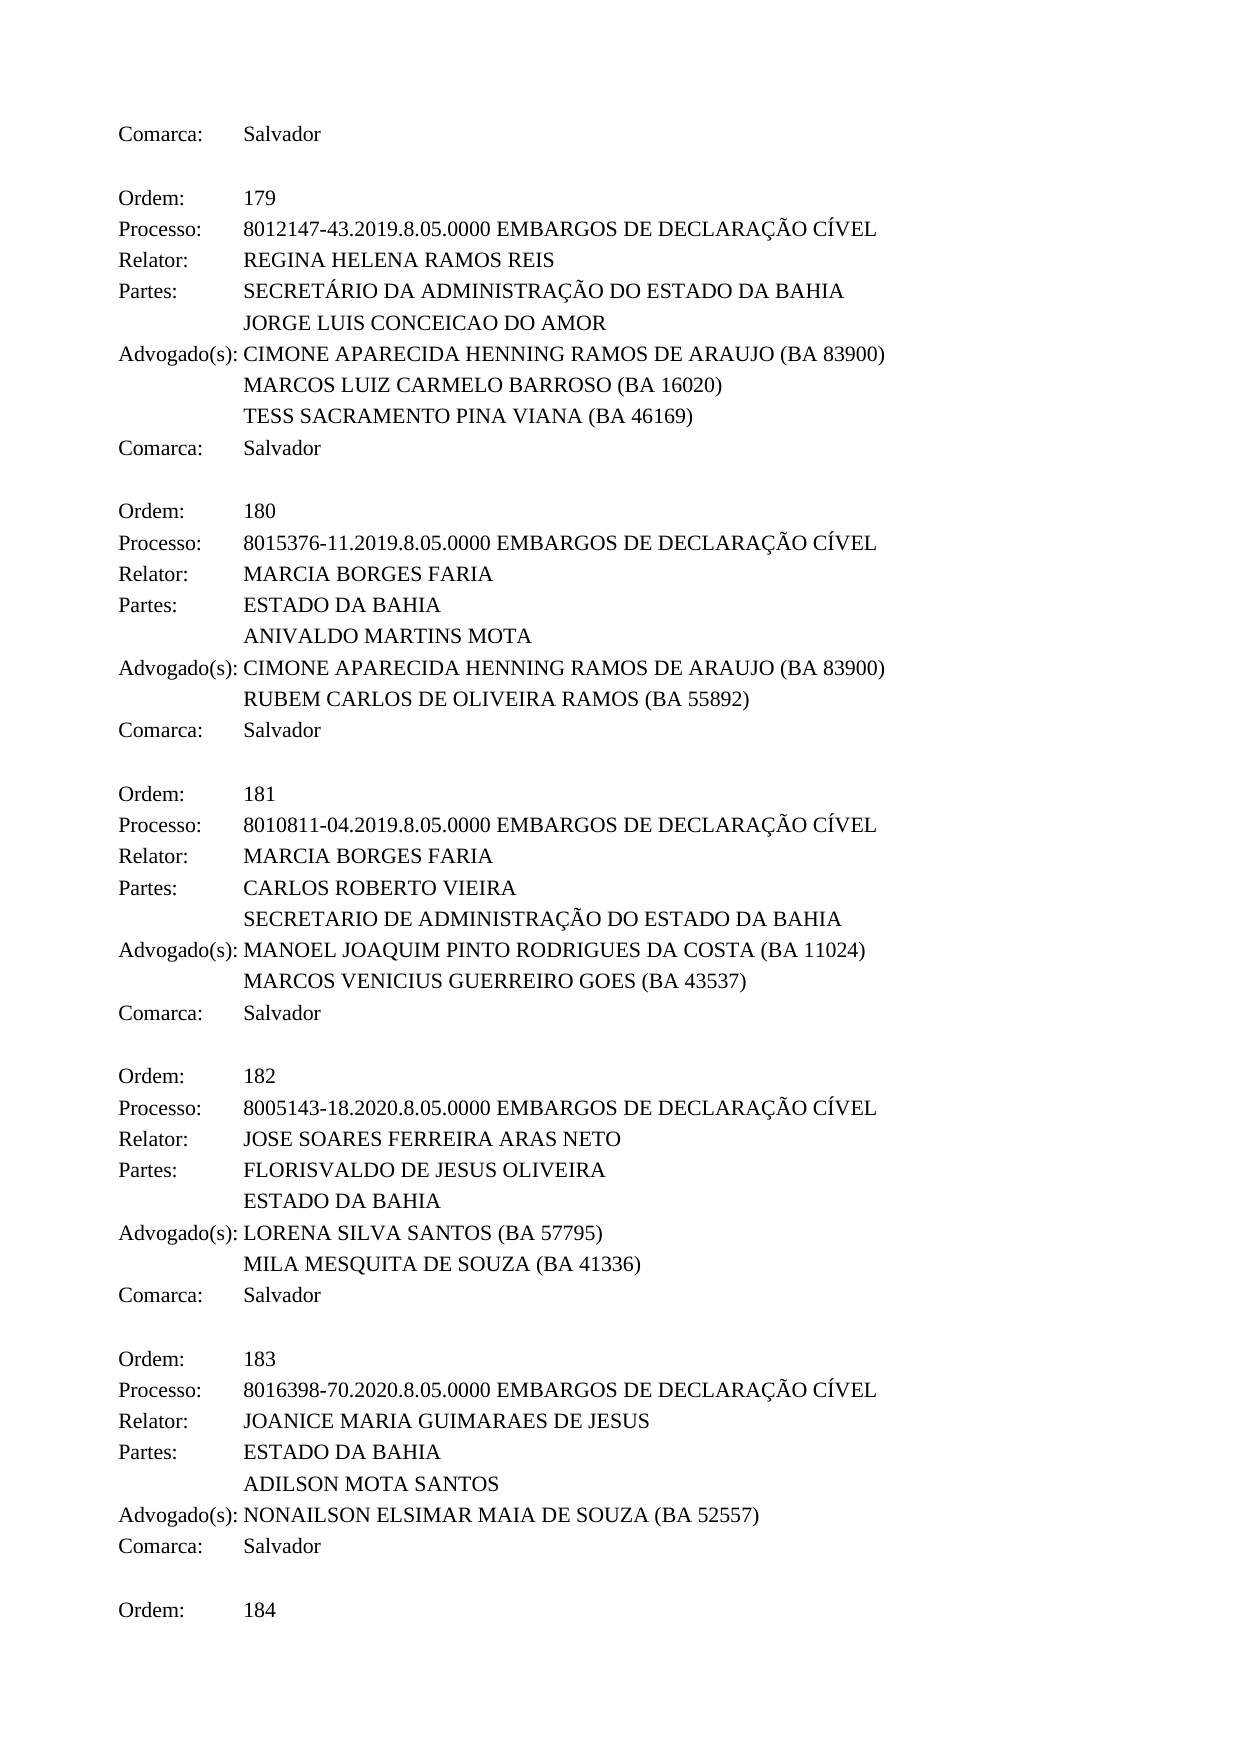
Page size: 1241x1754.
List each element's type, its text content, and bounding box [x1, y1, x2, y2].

table_cell Advogado(s): [118, 652, 243, 683]
table_cell JORGE LUIS CONCEICAO DO AMOR [243, 307, 1240, 338]
table_cell 8016398-70.2020.8.05.0000 EMBARGOS DE DECLARAÇÃO CÍVEL [243, 1374, 1240, 1405]
table_cell RUBEM CARLOS DE OLIVEIRA RAMOS (BA 55892) [243, 683, 1240, 714]
table_header 183 [243, 1343, 1240, 1374]
table_cell 8005143-18.2020.8.05.0000 EMBARGOS DE DECLARAÇÃO CÍVEL [243, 1091, 1240, 1123]
table_cell Advogado(s): [118, 1499, 243, 1530]
table_cell Relator: [118, 1123, 243, 1154]
table_cell Advogado(s): [118, 338, 243, 369]
table_cell Salvador [243, 118, 1240, 149]
table_cell ADILSON MOTA SANTOS [243, 1468, 1240, 1499]
table_cell Relator: [118, 1405, 243, 1436]
table_cell [118, 307, 243, 338]
table_cell Partes: [118, 872, 243, 903]
table_cell 8012147-43.2019.8.05.0000 EMBARGOS DE DECLARAÇÃO CÍVEL [243, 213, 1240, 244]
table_cell Partes: [118, 1436, 243, 1468]
table_cell Comarca: [118, 432, 243, 463]
table_cell ANIVALDO MARTINS MOTA [243, 620, 1240, 652]
table_cell [118, 1185, 243, 1216]
table_cell Processo: [118, 1091, 243, 1123]
table_cell Comarca: [118, 714, 243, 745]
table_cell Partes: [118, 276, 243, 307]
table_cell FLORISVALDO DE JESUS OLIVEIRA [243, 1154, 1240, 1185]
table_cell Advogado(s): [118, 1216, 243, 1248]
table_cell TESS SACRAMENTO PINA VIANA (BA 46169) [243, 401, 1240, 432]
table_header 184 [243, 1594, 1240, 1625]
table_header 180 [243, 495, 1240, 527]
table_cell MARCOS VENICIUS GUERREIRO GOES (BA 43537) [243, 965, 1240, 997]
table_cell MARCIA BORGES FARIA [243, 840, 1240, 872]
table_cell [118, 1468, 243, 1499]
table_cell [118, 683, 243, 714]
table_cell Partes: [118, 589, 243, 620]
table_cell Processo: [118, 1374, 243, 1405]
table_cell [118, 620, 243, 652]
table_cell LORENA SILVA SANTOS (BA 57795) [243, 1216, 1240, 1248]
table_cell MARCOS LUIZ CARMELO BARROSO (BA 16020) [243, 369, 1240, 401]
table_cell 8015376-11.2019.8.05.0000 EMBARGOS DE DECLARAÇÃO CÍVEL [243, 527, 1240, 558]
table_cell Relator: [118, 840, 243, 872]
table_cell [118, 369, 243, 401]
table_header 181 [243, 778, 1240, 809]
table_cell NONAILSON ELSIMAR MAIA DE SOUZA (BA 52557) [243, 1499, 1240, 1530]
table_cell Partes: [118, 1154, 243, 1185]
table_cell CARLOS ROBERTO VIEIRA [243, 872, 1240, 903]
table_cell Salvador [243, 1530, 1240, 1561]
table_cell Comarca: [118, 1279, 243, 1310]
table_cell Salvador [243, 997, 1240, 1028]
table_header Ordem: [118, 1060, 243, 1091]
table_cell 8010811-04.2019.8.05.0000 EMBARGOS DE DECLARAÇÃO CÍVEL [243, 809, 1240, 840]
table_cell Salvador [243, 432, 1240, 463]
table_cell [118, 903, 243, 934]
table_cell CIMONE APARECIDA HENNING RAMOS DE ARAUJO (BA 83900) [243, 338, 1240, 369]
table_cell Processo: [118, 809, 243, 840]
table_cell JOSE SOARES FERREIRA ARAS NETO [243, 1123, 1240, 1154]
table_cell CIMONE APARECIDA HENNING RAMOS DE ARAUJO (BA 83900) [243, 652, 1240, 683]
table_header Ordem: [118, 1594, 243, 1625]
table_cell Relator: [118, 244, 243, 276]
table_cell Salvador [243, 714, 1240, 745]
table_cell ESTADO DA BAHIA [243, 589, 1240, 620]
table_cell Processo: [118, 527, 243, 558]
table_cell Comarca: [118, 1530, 243, 1561]
table_cell MILA MESQUITA DE SOUZA (BA 41336) [243, 1248, 1240, 1279]
table_header Ordem: [118, 182, 243, 213]
table_cell SECRETÁRIO DA ADMINISTRAÇÃO DO ESTADO DA BAHIA [243, 276, 1240, 307]
table_cell Processo: [118, 213, 243, 244]
table_cell Salvador [243, 1279, 1240, 1310]
table_cell Advogado(s): [118, 934, 243, 965]
table_cell [118, 1248, 243, 1279]
table_cell MANOEL JOAQUIM PINTO RODRIGUES DA COSTA (BA 11024) [243, 934, 1240, 965]
table_cell Relator: [118, 558, 243, 589]
table_header Ordem: [118, 778, 243, 809]
table_cell ESTADO DA BAHIA [243, 1436, 1240, 1468]
table_header Ordem: [118, 1343, 243, 1374]
table_cell JOANICE MARIA GUIMARAES DE JESUS [243, 1405, 1240, 1436]
table_cell [118, 401, 243, 432]
table_cell SECRETARIO DE ADMINISTRAÇÃO DO ESTADO DA BAHIA [243, 903, 1240, 934]
table_header 179 [243, 182, 1240, 213]
table_cell Comarca: [118, 997, 243, 1028]
table_cell MARCIA BORGES FARIA [243, 558, 1240, 589]
table_header 182 [243, 1060, 1240, 1091]
table_cell Comarca: [118, 118, 243, 149]
table_header Ordem: [118, 495, 243, 527]
table_cell ESTADO DA BAHIA [243, 1185, 1240, 1216]
table_cell REGINA HELENA RAMOS REIS [243, 244, 1240, 276]
table_cell [118, 965, 243, 997]
